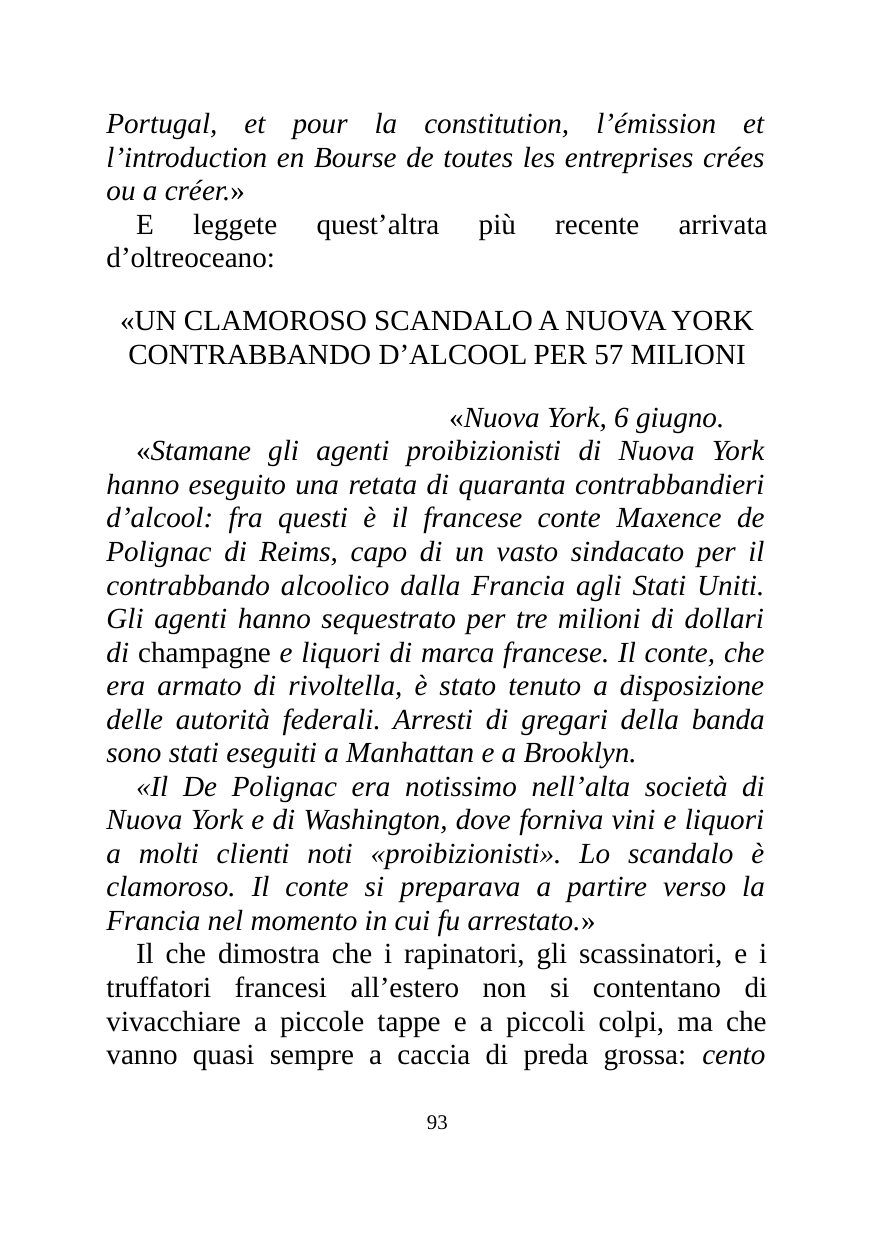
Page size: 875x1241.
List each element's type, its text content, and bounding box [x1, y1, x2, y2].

text Portugal, et pour la constitution, l’émission et l’introduction en Bourse de toutes les entreprises crées ou a créer.» [106, 106, 768, 207]
subtitle «UN CLAMOROSO SCANDALO A NUOVA YORK CONTRABBANDO D’ALCOOL PER 57 MILIONI [106, 303, 768, 371]
text «Stamane gli agenti proibizionisti di Nuova York hanno eseguito una retata di quaranta contrabbandieri d’alcool: fra questi è il francese conte Maxence de Polignac di Reims, capo di un vasto sindacato per il contrabbando alcoolico dalla Francia agli Stati Uniti. Gli agenti hanno sequestrato per tre milioni di dollari di champagne e liquori di marca francese. Il conte, che era armato di rivoltella, è stato tenuto a disposizione delle autorità federali. Arresti di gregari della banda sono stati eseguiti a Manhattan e a Brooklyn. [106, 433, 768, 769]
text Il che dimostra che i rapinatori, gli scassinatori, e i truffatori francesi all’estero non si contentano di vivacchiare a piccole tappe e a piccoli colpi, ma che vanno quasi sempre a caccia di preda grossa: cento [106, 937, 768, 1071]
text «Nuova York, 6 giugno. [106, 400, 727, 433]
text «Il De Polignac era notissimo nell’alta società di Nuova York e di Washington, dove forniva vini e liquori a molti clienti noti «proibizionisti». Lo scandalo è clamoroso. Il conte si preparava a partire verso la Francia nel momento in cui fu arrestato.» [106, 769, 768, 937]
text E leggete quest’altra più recente arrivata d’oltreoceano: [106, 207, 768, 274]
